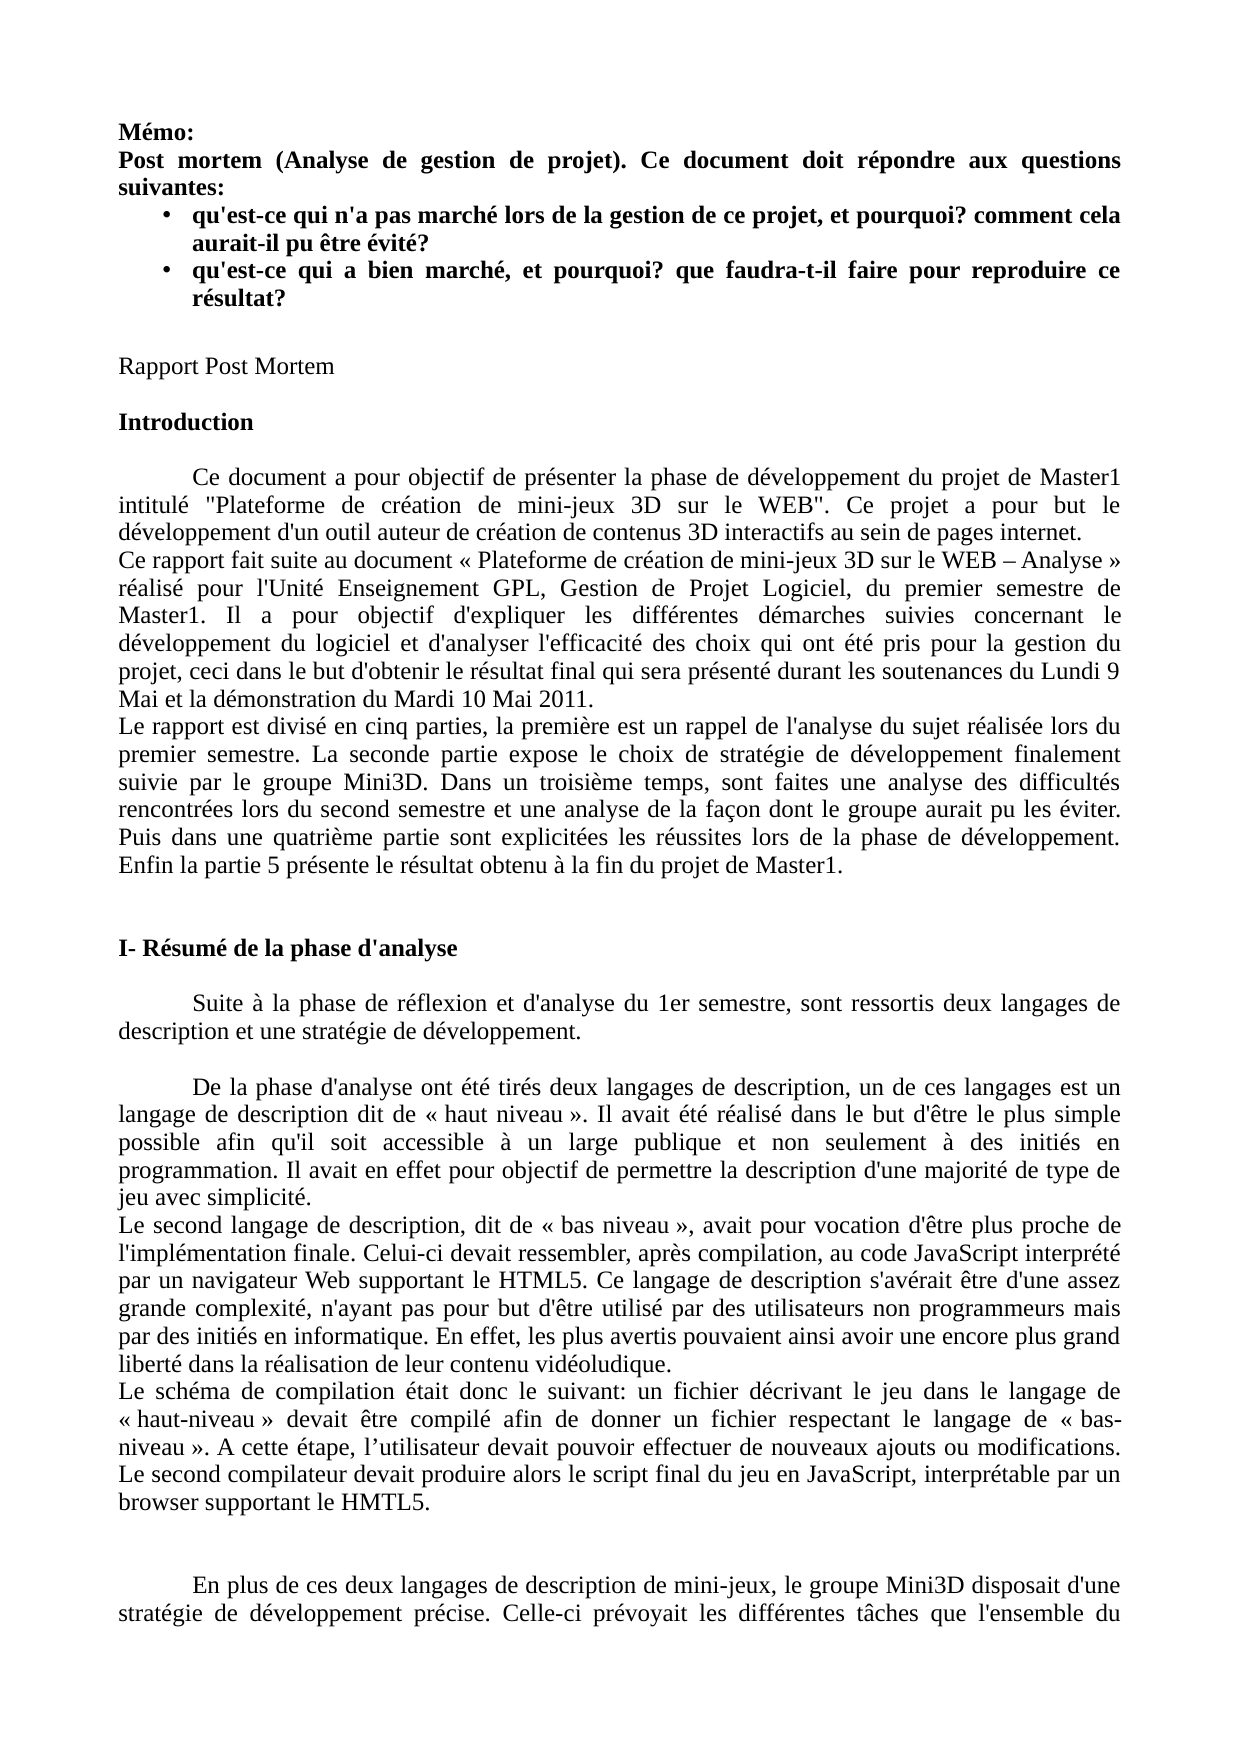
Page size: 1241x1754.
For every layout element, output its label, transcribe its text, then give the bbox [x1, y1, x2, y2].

text Rapport Post Mortem [118, 352, 1122, 380]
text Introduction [118, 408, 1122, 435]
text Ce document a pour objectif de présenter la phase de développement du projet de Master1 intitulé "Plateforme de création de mini-jeux 3D sur le WEB". Ce projet a pour but le développement d'un outil auteur de création de contenus 3D interactifs au sein de pages internet. [118, 463, 1122, 546]
text Ce rapport fait suite au document « Plateforme de création de mini-jeux 3D sur le WEB – Analyse » réalisé pour l'Unité Enseignement GPL, Gestion de Projet Logiciel, du premier semestre de Master1. Il a pour objectif d'expliquer les différentes démarches suivies concernant le développement du logiciel et d'analyser l'efficacité des choix qui ont été pris pour la gestion du projet, ceci dans le but d'obtenir le résultat final qui sera présenté durant les soutenances du Lundi 9 Mai et la démonstration du Mardi 10 Mai 2011. [118, 546, 1122, 712]
list qu'est-ce qui n'a pas marché lors de la gestion de ce projet, et pourquoi? comment cela aurait-il pu être évité? [162, 201, 1122, 257]
text Mémo: [118, 118, 1122, 146]
text En plus de ces deux langages de description de mini-jeux, le groupe Mini3D disposait d'une stratégie de développement précise. Celle-ci prévoyait les différentes tâches que l'ensemble du [118, 1571, 1122, 1627]
text Post mortem (Analyse de gestion de projet). Ce document doit répondre aux questions suivantes: [118, 146, 1122, 201]
text Le rapport est divisé en cinq parties, la première est un rappel de l'analyse du sujet réalisée lors du premier semestre. La seconde partie expose le choix de stratégie de développement finalement suivie par le groupe Mini3D. Dans un troisième temps, sont faites une analyse des difficultés rencontrées lors du second semestre et une analyse de la façon dont le groupe aurait pu les éviter. Puis dans une quatrième partie sont explicitées les réussites lors de la phase de développement. Enfin la partie 5 présente le résultat obtenu à la fin du projet de Master1. [118, 712, 1122, 879]
text Suite à la phase de réflexion et d'analyse du 1er semestre, sont ressortis deux langages de description et une stratégie de développement. [118, 989, 1122, 1045]
text De la phase d'analyse ont été tirés deux langages de description, un de ces langages est un langage de description dit de « haut niveau ». Il avait été réalisé dans le but d'être le plus simple possible afin qu'il soit accessible à un large publique et non seulement à des initiés en programmation. Il avait en effet pour objectif de permettre la description d'une majorité de type de jeu avec simplicité. [118, 1073, 1122, 1211]
text Le schéma de compilation était donc le suivant: un fichier décrivant le jeu dans le langage de « haut-niveau » devait être compilé afin de donner un fichier respectant le langage de « bas-niveau ». A cette étape, l’utilisateur devait pouvoir effectuer de nouveaux ajouts ou modifications. Le second compilateur devait produire alors le script final du jeu en JavaScript, interprétable par un browser supportant le HMTL5. [118, 1377, 1122, 1516]
text Le second langage de description, dit de « bas niveau », avait pour vocation d'être plus proche de l'implémentation finale. Celui-ci devait ressembler, après compilation, au code JavaScript interprété par un navigateur Web supportant le HTML5. Ce langage de description s'avérait être d'une assez grande complexité, n'ayant pas pour but d'être utilisé par des utilisateurs non programmeurs mais par des initiés en informatique. En effet, les plus avertis pouvaient ainsi avoir une encore plus grand liberté dans la réalisation de leur contenu vidéoludique. [118, 1211, 1122, 1377]
list qu'est-ce qui a bien marché, et pourquoi? que faudra-t-il faire pour reproduire ce résultat? [162, 257, 1122, 312]
text I- Résumé de la phase d'analyse [118, 934, 1122, 962]
